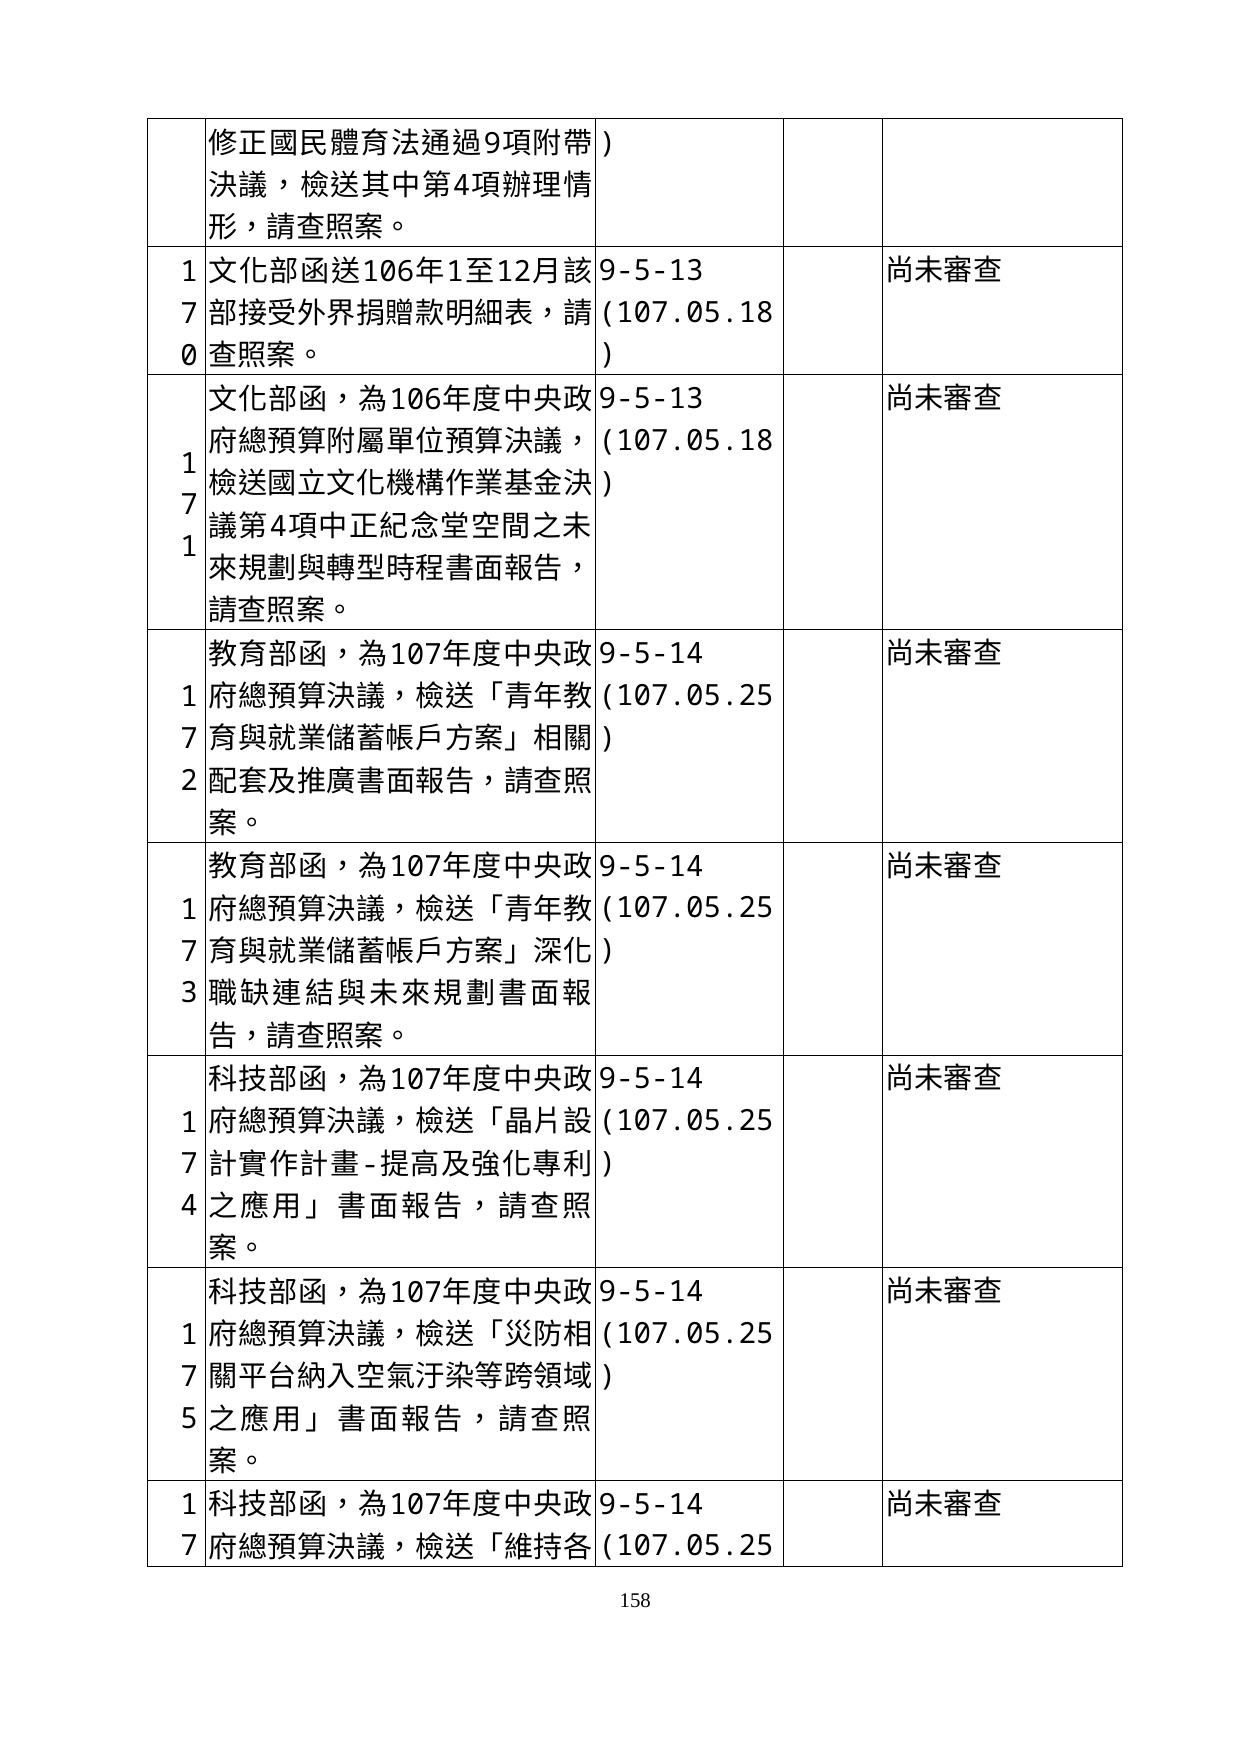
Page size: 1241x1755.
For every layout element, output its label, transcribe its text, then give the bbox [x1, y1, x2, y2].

table_cell 科技部函，為107年度中央政府總預算決議，檢送「災防相關平台納入空氣汙染等跨領域之應用」書面報告，請查照案。 [206, 1268, 595, 1480]
table_cell 尚未審查 [883, 1056, 1122, 1267]
table_cell 修正國民體育法通過9項附帶決議，檢送其中第4項辦理情形，請查照案。 [206, 119, 595, 246]
table_cell 教育部函，為107年度中央政府總預算決議，檢送「青年教育與就業儲蓄帳戶方案」深化職缺連結與未來規劃書面報告，請查照案。 [206, 843, 595, 1054]
table_cell 文化部函送106年1至12月該部接受外界捐贈款明細表，請查照案。 [206, 247, 595, 374]
table_cell [784, 1056, 882, 1267]
table_cell 9-5-13 (107.05.18) [596, 375, 783, 629]
table_cell 9-5-14 (107.05.25) [596, 1056, 783, 1267]
table_cell 尚未審查 [883, 247, 1122, 374]
table_cell 文化部函，為106年度中央政府總預算附屬單位預算決議，檢送國立文化機構作業基金決議第4項中正紀念堂空間之未來規劃與轉型時程書面報告，請查照案。 [206, 375, 595, 629]
table_cell 尚未審查 [883, 375, 1122, 629]
table_cell ) [596, 119, 783, 246]
table_cell 教育部函，為107年度中央政府總預算決議，檢送「青年教育與就業儲蓄帳戶方案」相關配套及推廣書面報告，請查照案。 [206, 630, 595, 842]
table_cell 尚未審查 [883, 1268, 1122, 1480]
table_cell [148, 247, 205, 374]
table_cell [784, 630, 882, 842]
table_cell [883, 119, 1122, 246]
table_cell [148, 1056, 205, 1267]
table_cell [148, 1481, 205, 1566]
table_cell [784, 247, 882, 374]
table_cell [784, 843, 882, 1054]
table_cell [148, 843, 205, 1054]
table_cell 9-5-13 (107.05.18) [596, 247, 783, 374]
table_cell [784, 1481, 882, 1566]
table_cell 尚未審查 [883, 1481, 1122, 1566]
table_cell 9-5-14 (107.05.25 [596, 1481, 783, 1566]
table_cell 9-5-14 (107.05.25) [596, 843, 783, 1054]
table_cell [148, 1268, 205, 1480]
table_cell 科技部函，為107年度中央政府總預算決議，檢送「晶片設計實作計畫-提高及強化專利之應用」書面報告，請查照案。 [206, 1056, 595, 1267]
table_cell [148, 630, 205, 842]
table_cell [148, 119, 205, 246]
table_cell 9-5-14 (107.05.25) [596, 1268, 783, 1480]
table_cell 尚未審查 [883, 630, 1122, 842]
table_cell 科技部函，為107年度中央政府總預算決議，檢送「維持各 [206, 1481, 595, 1566]
table_cell [784, 119, 882, 246]
table_cell [148, 375, 205, 629]
table_cell 9-5-14 (107.05.25) [596, 630, 783, 842]
table_cell [784, 1268, 882, 1480]
table_cell 尚未審查 [883, 843, 1122, 1054]
table_cell [784, 375, 882, 629]
